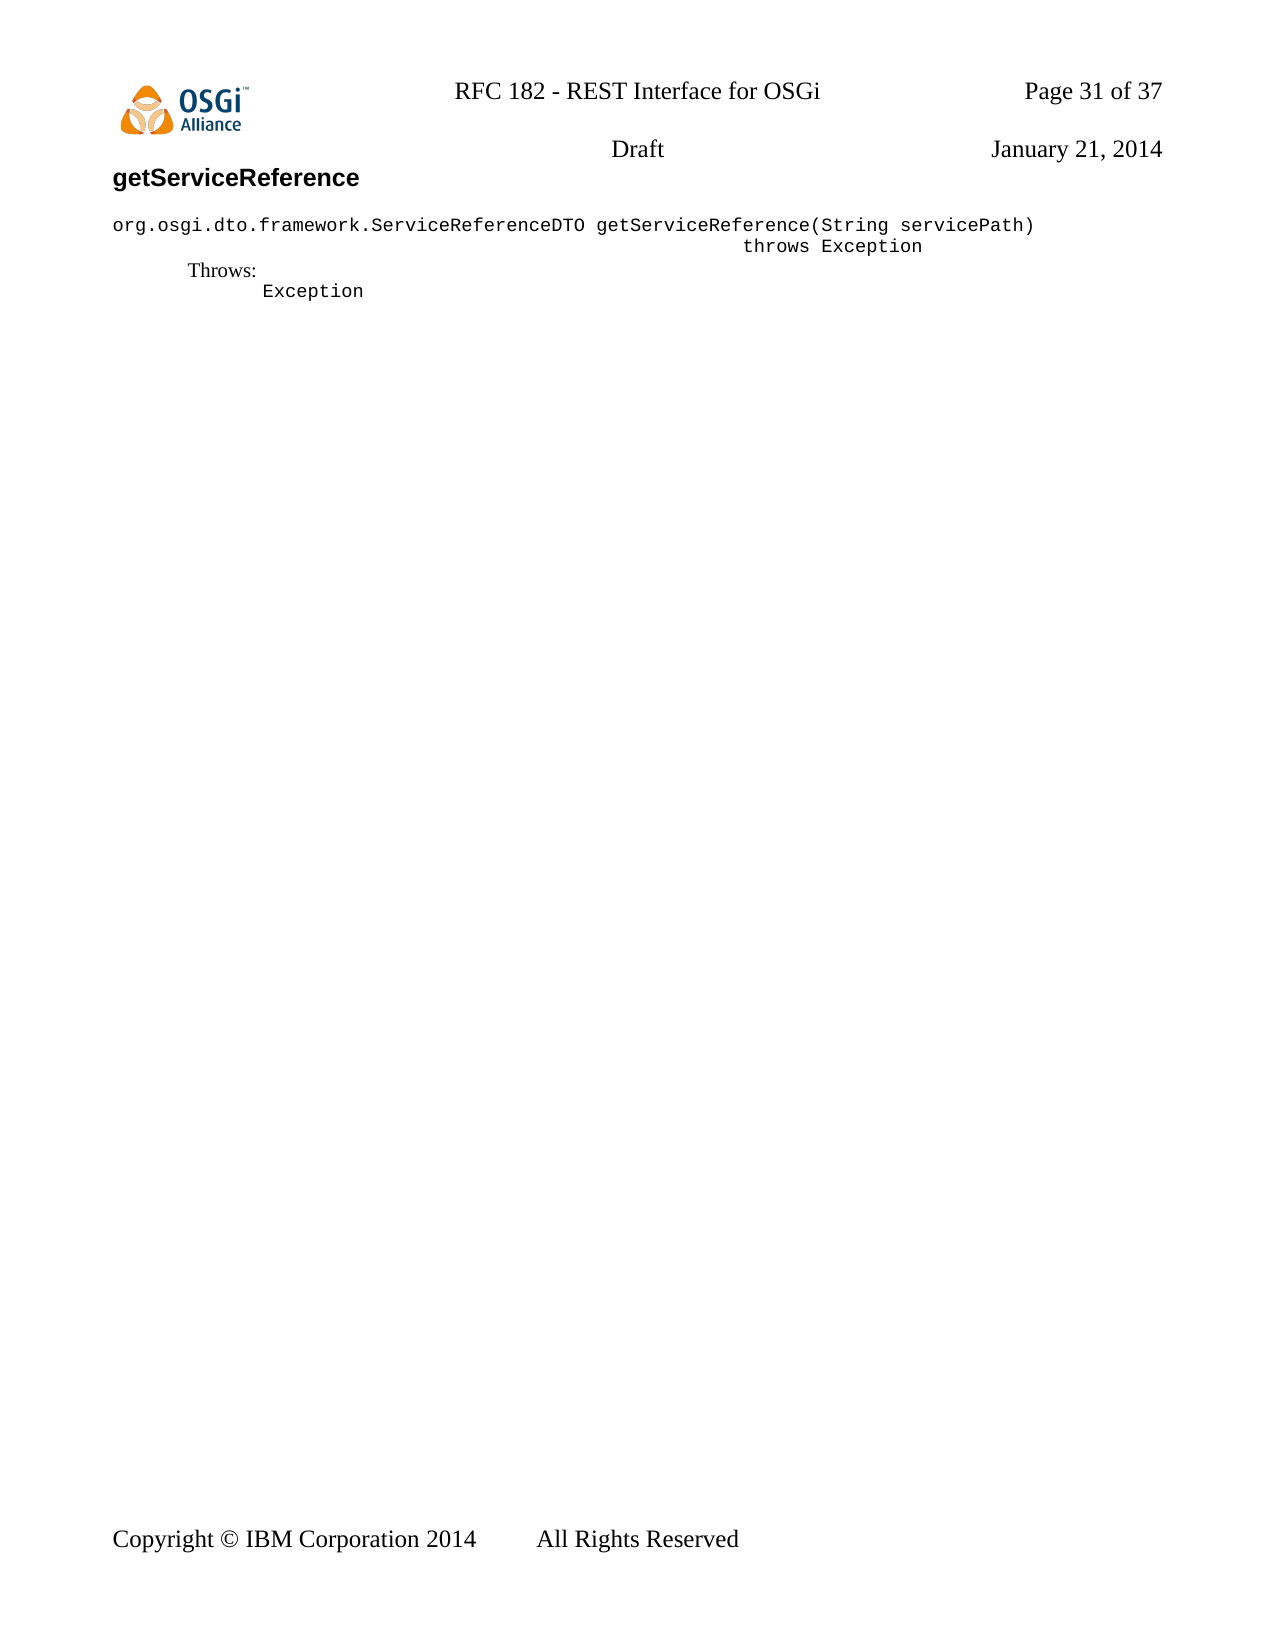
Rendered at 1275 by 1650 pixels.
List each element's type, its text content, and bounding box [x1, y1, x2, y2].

subtitle getServiceReference [112, 163, 1162, 191]
text Exception [262, 282, 1162, 303]
text org.osgi.dto.framework.ServiceReferenceDTO getServiceReference(String servicePath) throws Exception [112, 216, 1162, 258]
text Throws: [187, 258, 1162, 282]
picture [113, 78, 257, 142]
